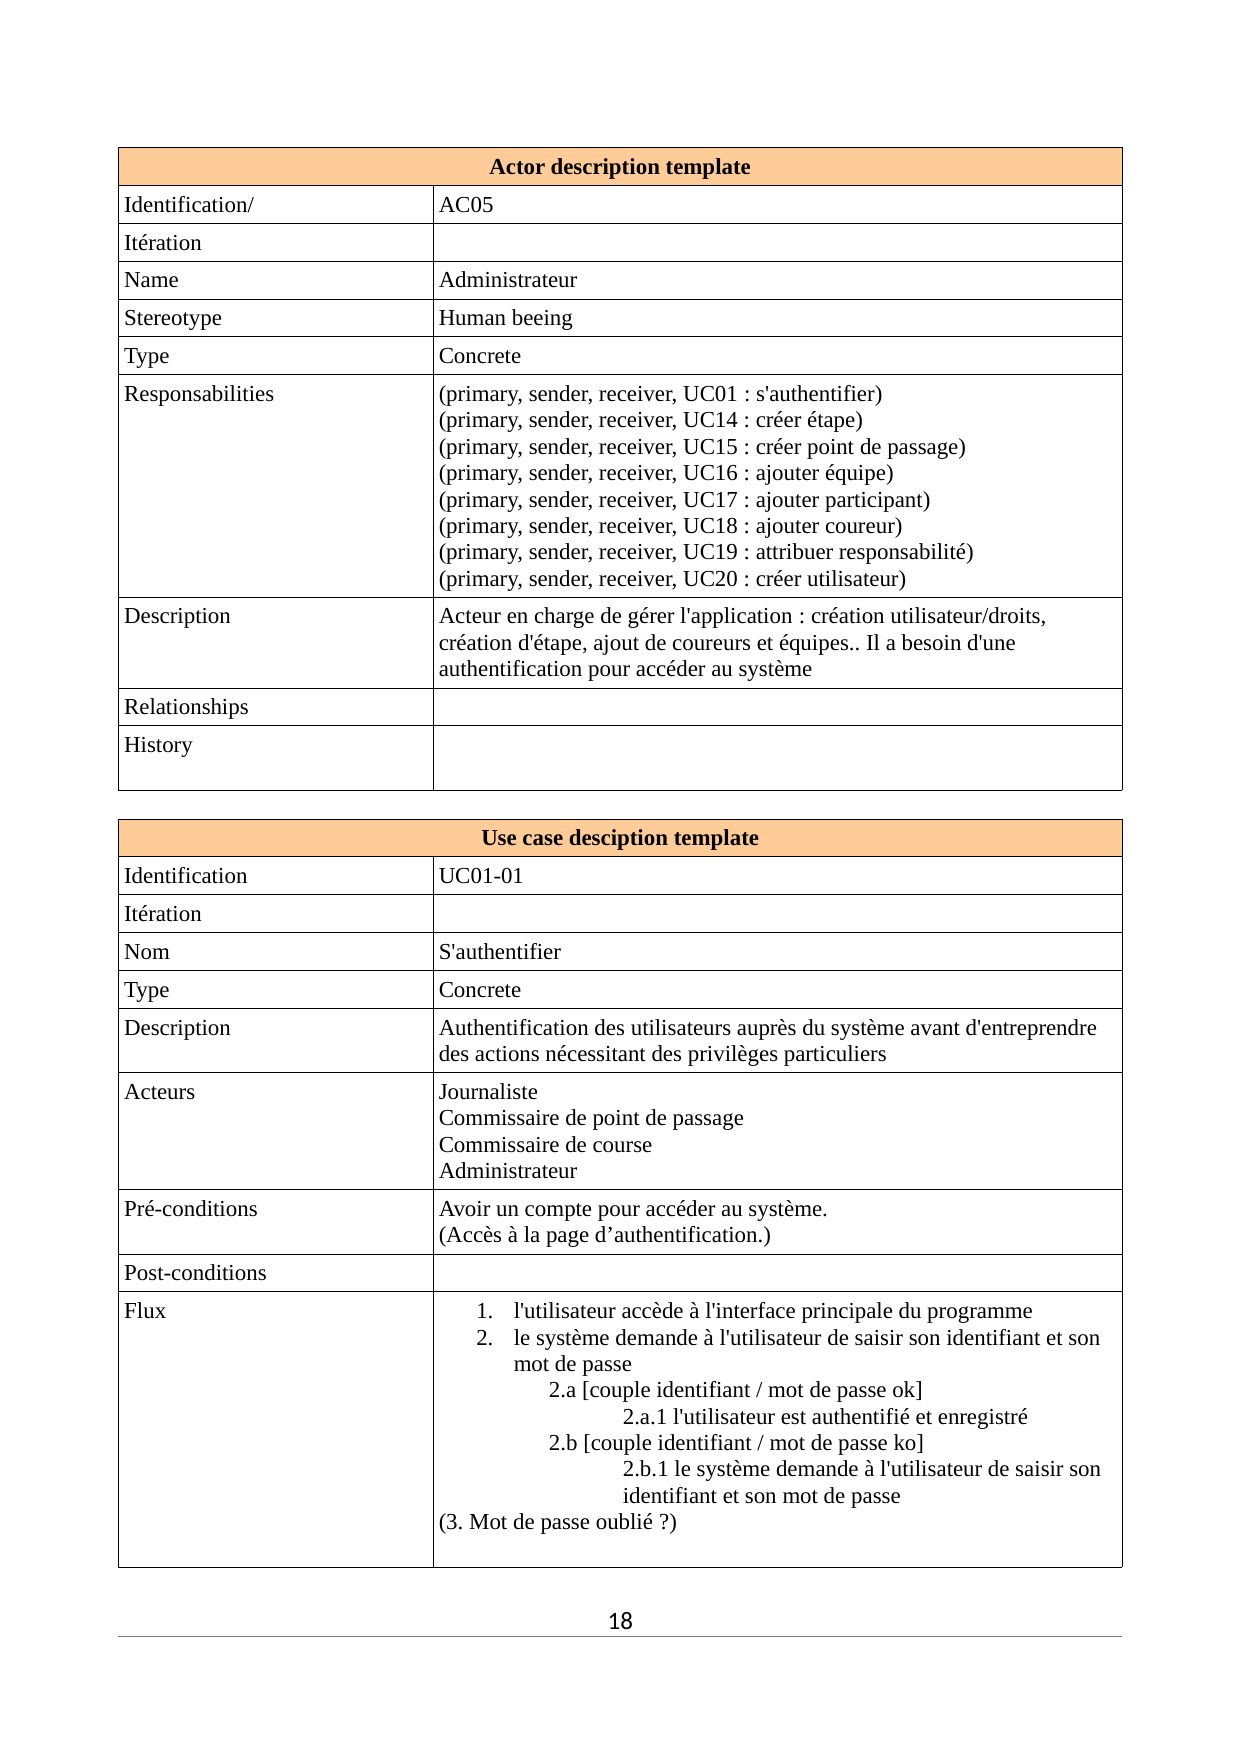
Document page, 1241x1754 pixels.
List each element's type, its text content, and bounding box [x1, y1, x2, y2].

table_cell Journaliste Commissaire de point de passage Commissaire de course Administrateur [434, 1073, 1122, 1189]
table_cell Description [119, 1009, 433, 1072]
table_cell [434, 689, 1122, 725]
table_cell l'utilisateur accède à l'interface principale du programme le système demande à l'utilisateur de saisir son identifiant et son mot de passe 2.a [couple identifiant / mot de passe ok] 2.a.1 l'utilisateur est authentifié et enregistré 2.b [couple identifiant / mot de passe ko] 2.b.1 le système demande à l'utilisateur de saisir son identifiant et son mot de passe (3. Mot de passe oublié ?) [434, 1292, 1122, 1567]
table_cell Concrete [434, 971, 1122, 1008]
table_cell Pré-conditions [119, 1190, 433, 1253]
table_cell Description [119, 598, 433, 687]
table_cell S'authentifier [434, 933, 1122, 970]
table_cell [434, 224, 1122, 261]
table_header Actor description template [119, 148, 1122, 185]
table_header Use case desciption template [119, 820, 1122, 856]
table_cell UC01-01 [434, 857, 1122, 894]
table_cell Responsabilities [119, 375, 433, 597]
table_cell Itération [119, 224, 433, 261]
table_cell [434, 895, 1122, 932]
table_cell Type [119, 971, 433, 1008]
table_cell [434, 1255, 1122, 1291]
table_cell Flux [119, 1292, 433, 1567]
table_cell Authentification des utilisateurs auprès du système avant d'entreprendre des actions nécessitant des privilèges particuliers [434, 1009, 1122, 1072]
table_cell History [119, 726, 433, 789]
table_cell Acteurs [119, 1073, 433, 1189]
table_cell Identification [119, 857, 433, 894]
table_cell Stereotype [119, 300, 433, 336]
table_cell AC05 [434, 186, 1122, 223]
table_cell Administrateur [434, 262, 1122, 298]
table_cell Human beeing [434, 300, 1122, 336]
table_cell Itération [119, 895, 433, 932]
table_cell Acteur en charge de gérer l'application : création utilisateur/droits, création d'étape, ajout de coureurs et équipes.. Il a besoin d'une authentification pour accéder au système [434, 598, 1122, 687]
table_cell Name [119, 262, 433, 298]
table_cell Type [119, 337, 433, 374]
table_cell Relationships [119, 689, 433, 725]
table_cell (primary, sender, receiver, UC01 : s'authentifier) (primary, sender, receiver, UC14 : créer étape) (primary, sender, receiver, UC15 : créer point de passage) (primary, sender, receiver, UC16 : ajouter équipe) (primary, sender, receiver, UC17 : ajouter participant) (primary, sender, receiver, UC18 : ajouter coureur) (primary, sender, receiver, UC19 : attribuer responsabilité) (primary, sender, receiver, UC20 : créer utilisateur) [434, 375, 1122, 597]
table_cell Nom [119, 933, 433, 970]
table_cell Post-conditions [119, 1255, 433, 1291]
table_cell Identification/ [119, 186, 433, 223]
table_cell Avoir un compte pour accéder au système. (Accès à la page d’authentification.) [434, 1190, 1122, 1253]
table_cell [434, 726, 1122, 789]
table_cell Concrete [434, 337, 1122, 374]
